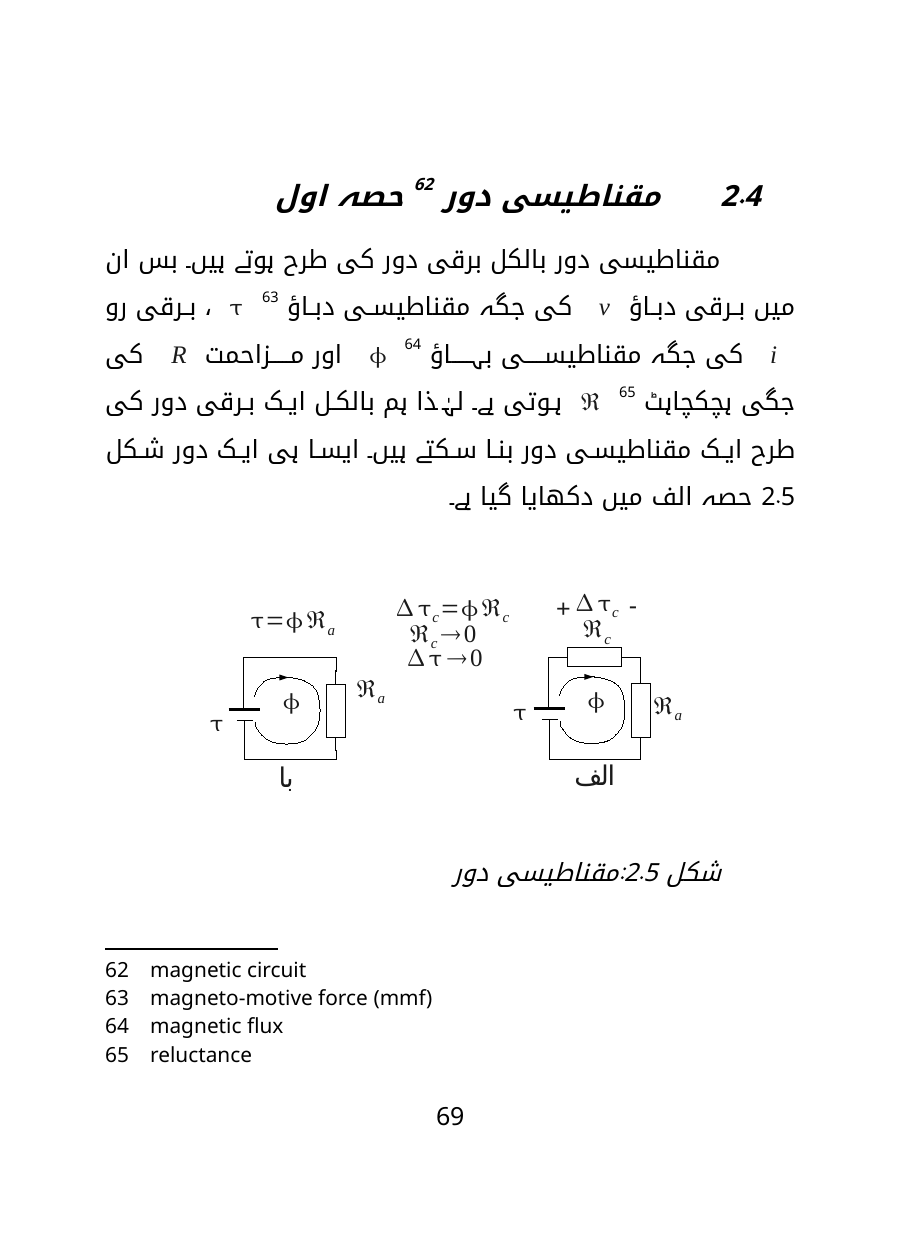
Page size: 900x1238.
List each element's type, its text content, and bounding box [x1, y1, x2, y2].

list magnetic circuit [105, 955, 795, 983]
text magnetic flux [105, 1012, 795, 1040]
text magneto-motive force (mmf) [105, 983, 795, 1012]
text شکل 2.5:مقناطیسی دور [179, 546, 721, 897]
subtitle مقناطیسی دور حصہ اول [105, 168, 720, 224]
text مقناطیسی دور بالکل برقی دور کی طرح ہوتے ہیں۔ بس ان میں برقی دباؤ کی جگہ مقناطیسی دباؤ ، برقی رو کی جگہ مقناطیسی بہاؤ اور مزاحمت کی جگی ہچکچاہٹ ہوتی ہے۔ لہٰذا ہم بالکل ایک برقی دور کی طرح ایک مقناطیسی دور بنا سکتے ہیں۔ ایسا ہی ایک دور شکل 2.5 حصہ الف میں دکھایا گیا ہے۔ [105, 236, 795, 521]
text reluctance [105, 1040, 795, 1068]
